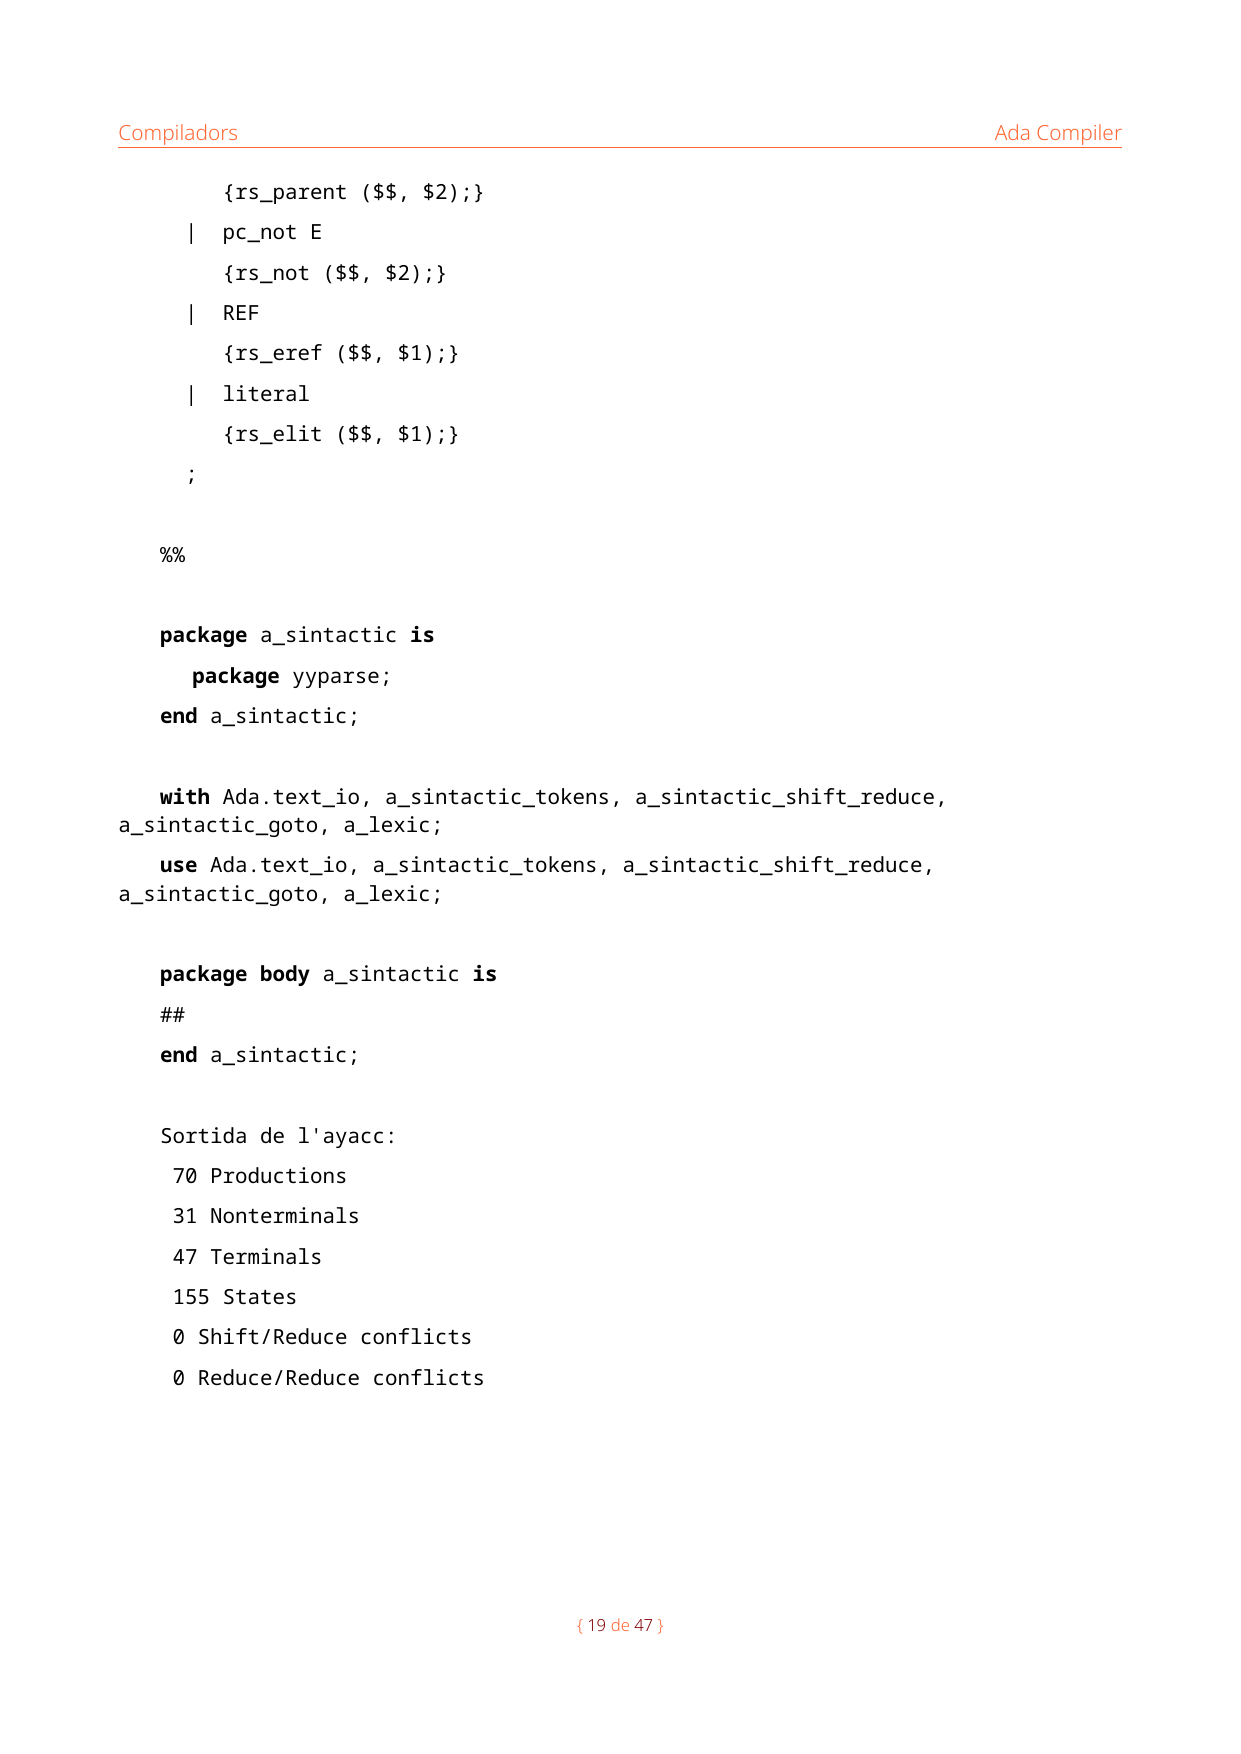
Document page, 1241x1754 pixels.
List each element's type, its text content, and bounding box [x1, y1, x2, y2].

text | literal [118, 379, 1122, 407]
text | pc_not E [118, 217, 1122, 246]
text {rs_not ($$, $2);} [118, 258, 1122, 286]
text {rs_parent ($$, $2);} [118, 177, 1122, 206]
text ; [118, 459, 1122, 488]
text with Ada.text_io, a_sintactic_tokens, a_sintactic_shift_reduce, a_sintactic_goto, a_lexic; [118, 782, 1122, 839]
text %% [118, 540, 1122, 568]
text 0 Reduce/Reduce conflicts [118, 1363, 1122, 1391]
text Sortida de l'ayacc: [118, 1121, 1122, 1149]
text 47 Terminals [118, 1242, 1122, 1270]
text {rs_eref ($$, $1);} [118, 338, 1122, 367]
text end a_sintactic; [118, 701, 1122, 729]
text end a_sintactic; [118, 1040, 1122, 1069]
text use Ada.text_io, a_sintactic_tokens, a_sintactic_shift_reduce, a_sintactic_goto, a_lexic; [118, 851, 1122, 907]
text package body a_sintactic is [118, 959, 1122, 988]
text 70 Productions [118, 1161, 1122, 1189]
text package yyparse; [118, 661, 1122, 689]
text | REF [118, 298, 1122, 326]
text {rs_elit ($$, $1);} [118, 419, 1122, 447]
text 31 Nonterminals [118, 1201, 1122, 1230]
text package a_sintactic is [118, 621, 1122, 649]
text ## [118, 1000, 1122, 1028]
text 155 States [118, 1282, 1122, 1311]
text 0 Shift/Reduce conflicts [118, 1322, 1122, 1351]
